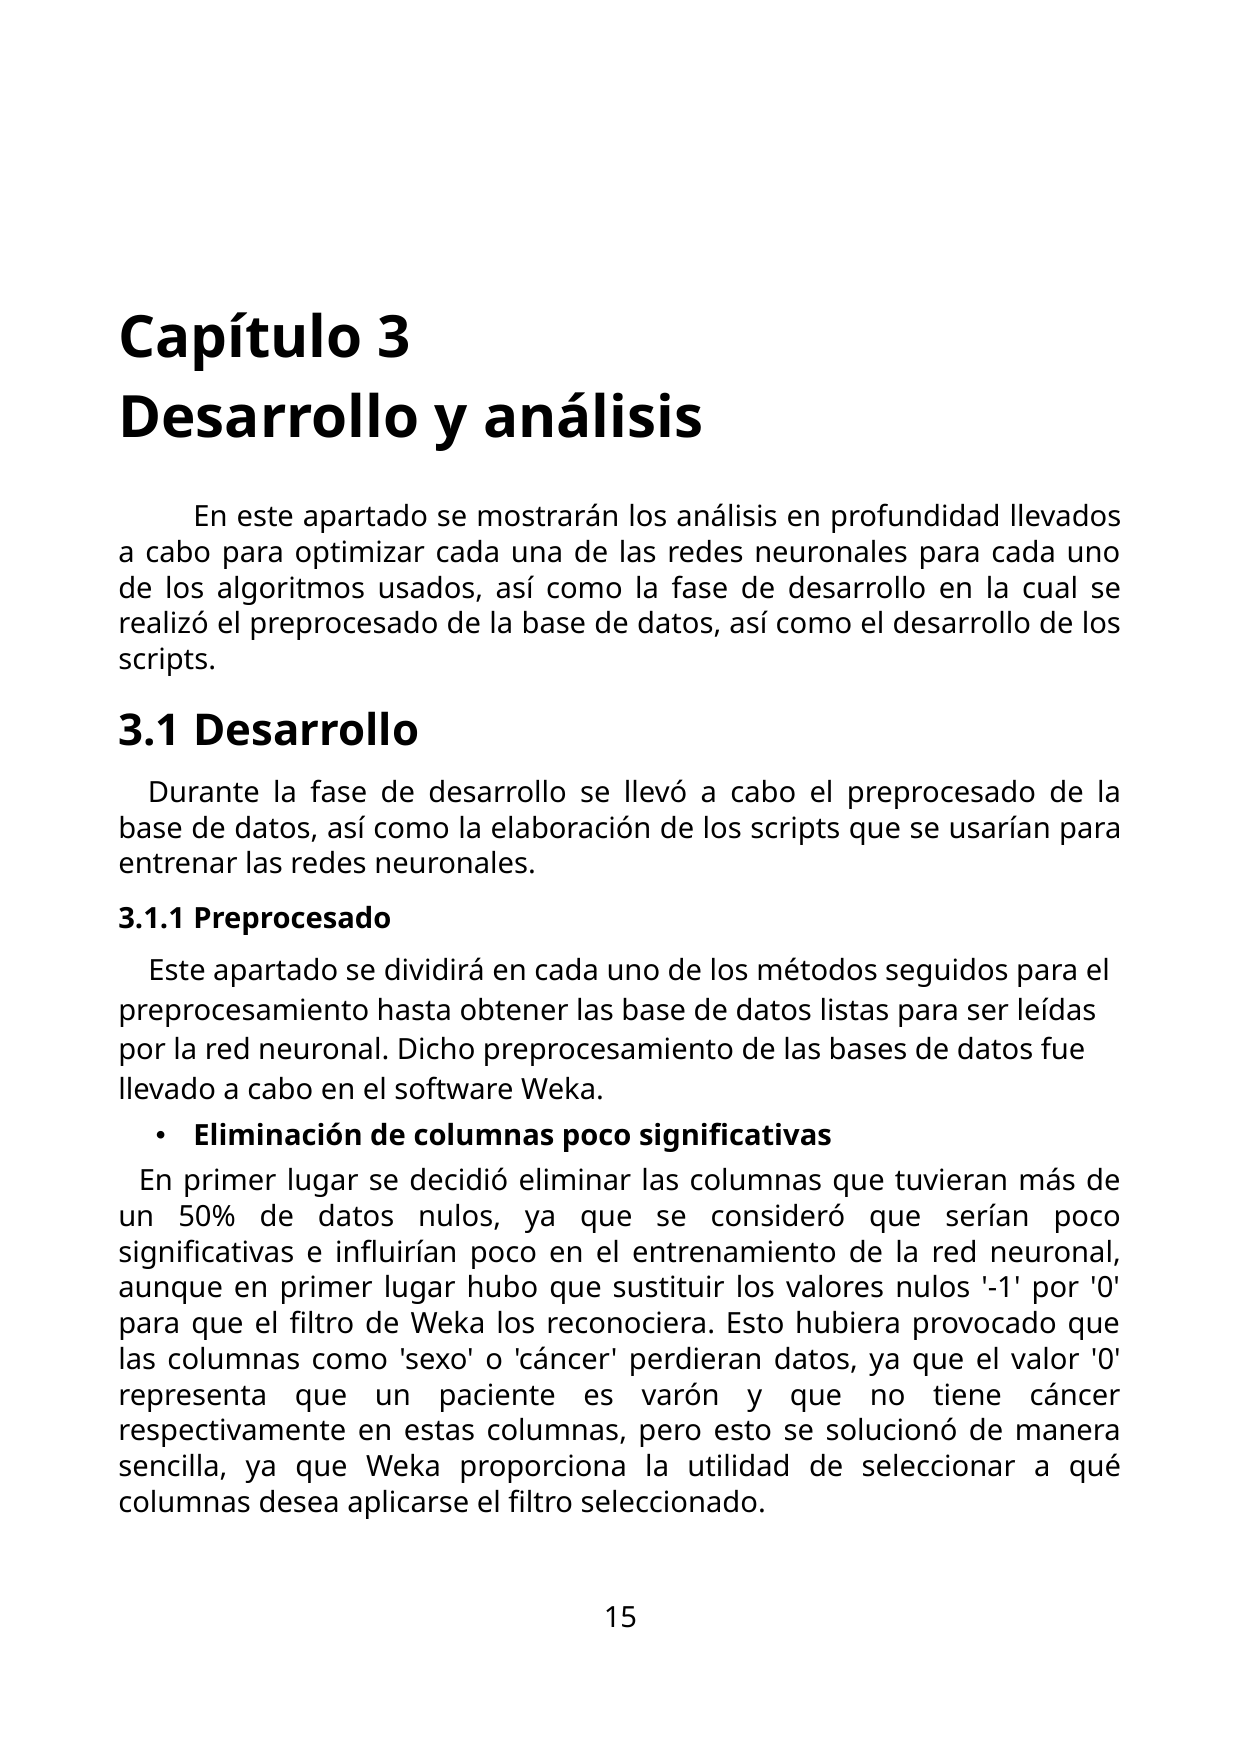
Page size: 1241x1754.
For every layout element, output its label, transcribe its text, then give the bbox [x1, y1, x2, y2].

subtitle Desarrollo [118, 699, 1122, 759]
list Eliminación de columnas poco significativas [156, 1114, 1122, 1153]
subtitle Desarrollo y análisis [118, 295, 1122, 454]
text En este apartado se mostrarán los análisis en profundidad llevados a cabo para optimizar cada una de las redes neuronales para cada uno de los algoritmos usados, así como la fase de desarrollo en la cual se realizó el preprocesado de la base de datos, así como el desarrollo de los scripts. [118, 496, 1122, 678]
text Durante la fase de desarrollo se llevó a cabo el preprocesado de la base de datos, así como la elaboración de los scripts que se usarían para entrenar las redes neuronales. [118, 771, 1122, 882]
text En primer lugar se decidió eliminar las columnas que tuvieran más de un 50% de datos nulos, ya que se consideró que serían poco significativas e influirían poco en el entrenamiento de la red neuronal, aunque en primer lugar hubo que sustituir los valores nulos '-1' por '0' para que el filtro de Weka los reconociera. Esto hubiera provocado que las columnas como 'sexo' o 'cáncer' perdieran datos, ya que el valor '0' representa que un paciente es varón y que no tiene cáncer respectivamente en estas columnas, pero esto se solucionó de manera sencilla, ya que Weka proporciona la utilidad de seleccionar a qué columnas desea aplicarse el filtro seleccionado. [118, 1159, 1122, 1521]
subtitle Preprocesado [118, 897, 1122, 937]
text Este apartado se dividirá en cada uno de los métodos seguidos para el preprocesamiento hasta obtener las base de datos listas para ser leídas por la red neuronal. Dicho preprocesamiento de las bases de datos fue llevado a cabo en el software Weka. [118, 949, 1122, 1108]
